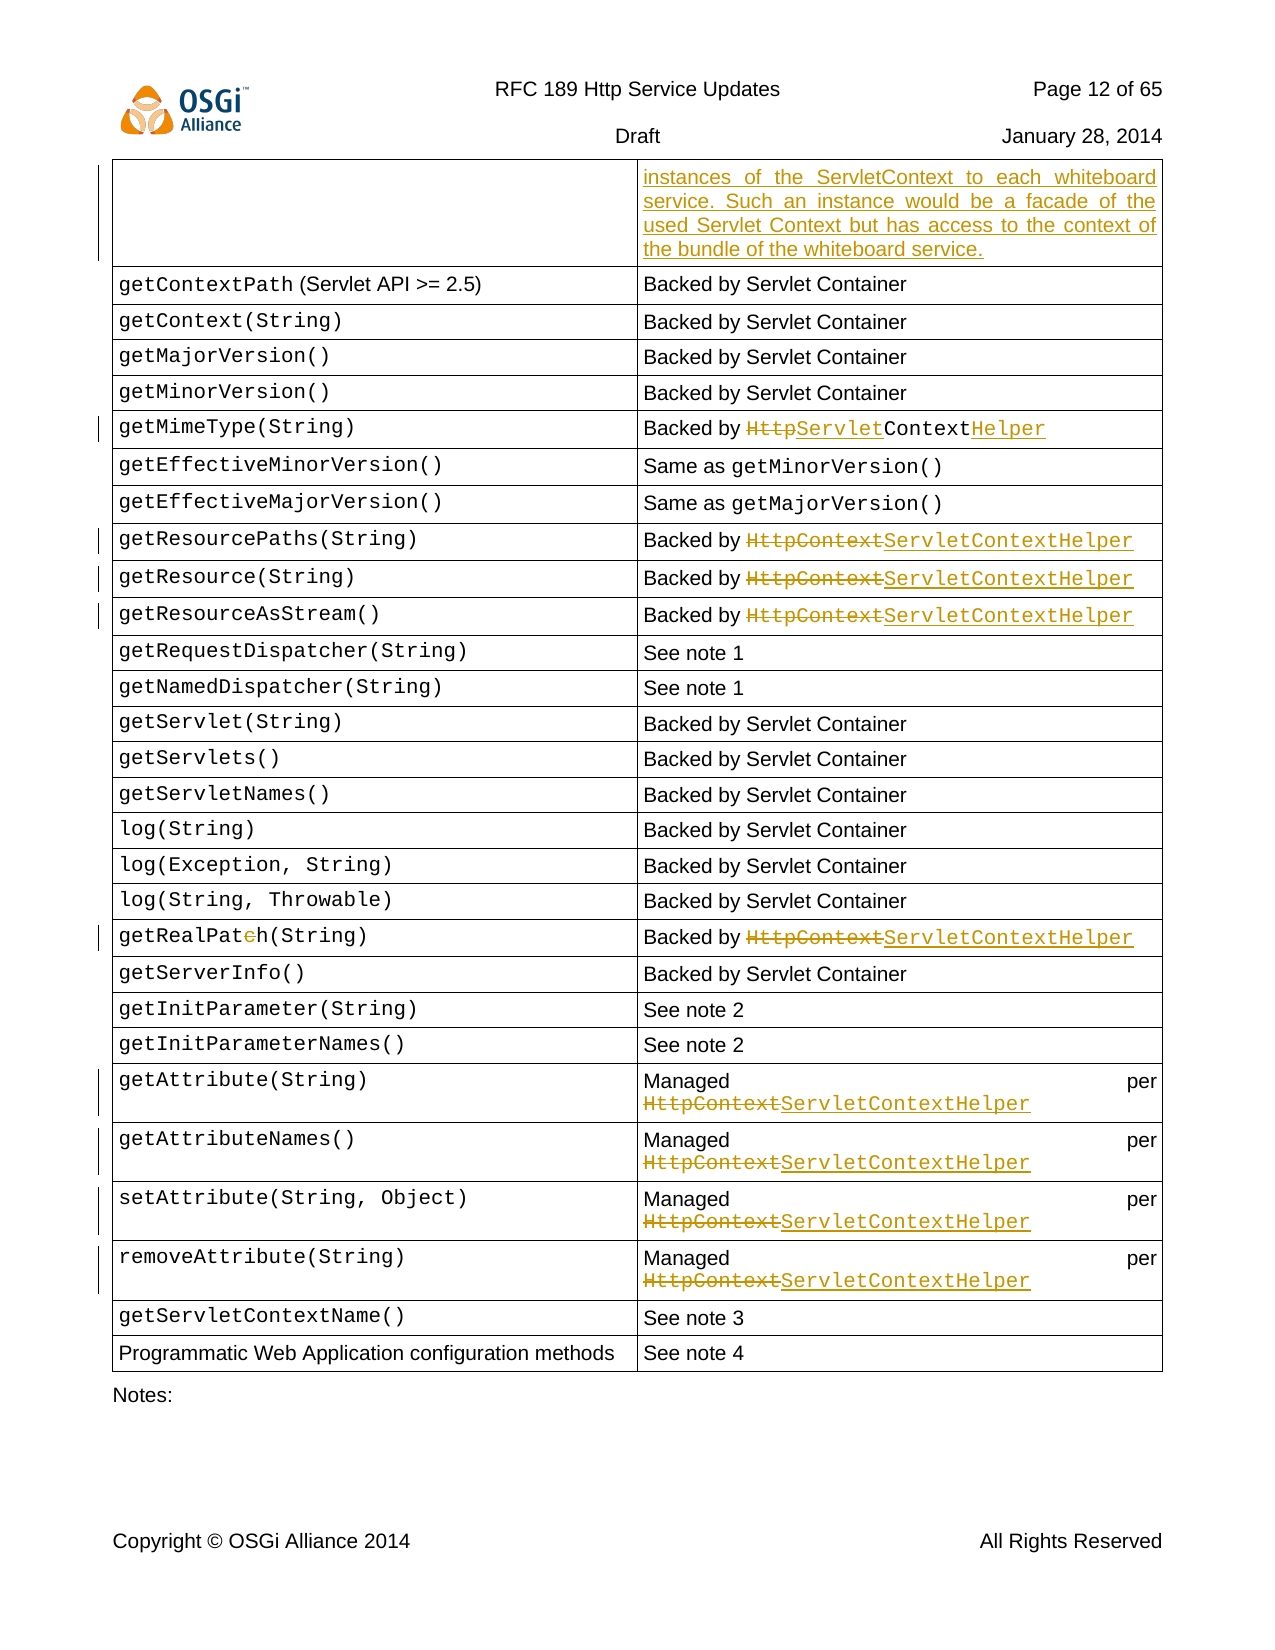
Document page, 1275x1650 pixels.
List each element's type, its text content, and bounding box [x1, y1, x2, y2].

table_cell getAttributeNames() [113, 1123, 637, 1181]
table_cell getNamedDispatcher(String) [113, 671, 637, 706]
table_cell Backed by Servlet Container [638, 267, 1162, 304]
table_cell Managed per ServletContextHelper [638, 1182, 1162, 1240]
table_cell removeAttribute(String) [113, 1241, 637, 1299]
table_cell See note 1. [638, 636, 1162, 670]
table_cell getResourcePaths(String) [113, 524, 637, 560]
table_cell Backed by Servlet Container [638, 849, 1162, 883]
table_cell instances of the ServletContext to each whiteboard service. Such an instance would be a facade of the used Servlet Context but has access to the context of the bundle of the whiteboard service. [638, 160, 1162, 266]
table_cell Backed by Servlet Container [638, 957, 1162, 992]
table_cell See note 2. [638, 1028, 1162, 1063]
picture [113, 78, 257, 142]
table_cell See note 2. [638, 993, 1162, 1027]
table_cell [113, 160, 637, 266]
table_cell Same as getMinorVersion() [638, 449, 1162, 485]
table_cell getEffectiveMajorVersion() [113, 486, 637, 522]
table_cell Backed by Servlet Container [638, 376, 1162, 410]
table_cell Backed by ServletContextHelper [638, 920, 1162, 956]
table_cell Backed by ServletContextHelper [638, 598, 1162, 635]
table_cell Backed by Servlet Container [638, 884, 1162, 919]
table_cell log(String) [113, 813, 637, 848]
table_cell Managed per ServletContextHelper [638, 1064, 1162, 1122]
table_cell Backed by ServletContextHelper [638, 524, 1162, 560]
table_cell Managed per ServletContextHelper [638, 1123, 1162, 1181]
table_cell getServerInfo() [113, 957, 637, 992]
table_cell getContextPath (Servlet API >= 2.5) [113, 267, 637, 304]
table_cell getRealPath(String) [113, 920, 637, 956]
table_cell getServlet(String) [113, 707, 637, 741]
table_cell getRequestDispatcher(String) [113, 636, 637, 670]
table_cell log(String, Throwable) [113, 884, 637, 919]
table_cell See note 3. [638, 1301, 1162, 1335]
table_cell Backed by Servlet Container [638, 742, 1162, 777]
table_cell Backed by Servlet Container [638, 813, 1162, 848]
table_cell getMajorVersion() [113, 340, 637, 375]
table_cell getMimeType(String) [113, 411, 637, 448]
text Notes: [112, 1383, 1162, 1407]
table_cell Programmatic Web Application configuration methods [113, 1336, 637, 1371]
table_cell getServlets() [113, 742, 637, 777]
table_cell Backed by Servlet Container [638, 305, 1162, 339]
table_cell Backed by Servlet Container [638, 778, 1162, 812]
table_cell getResourceAsStream() [113, 598, 637, 635]
table_cell getInitParameterNames() [113, 1028, 637, 1063]
table_cell Backed by Servlet Container [638, 340, 1162, 375]
table_cell Managed per ServletContextHelper [638, 1241, 1162, 1299]
table_cell See note 4. [638, 1336, 1162, 1371]
table_cell See note 1. [638, 671, 1162, 706]
table_cell getInitParameter(String) [113, 993, 637, 1027]
table_cell getAttribute(String) [113, 1064, 637, 1122]
table_cell Backed by ServletContextHelper [638, 561, 1162, 597]
table_cell getContext(String) [113, 305, 637, 339]
table_cell Backed by Servlet Container [638, 707, 1162, 741]
table_cell getEffectiveMinorVersion() [113, 449, 637, 485]
table_cell log(Exception, String) [113, 849, 637, 883]
table_cell getServletContextName() [113, 1301, 637, 1335]
table_cell getServletNames() [113, 778, 637, 812]
table_cell getMinorVersion() [113, 376, 637, 410]
table_cell setAttribute(String, Object) [113, 1182, 637, 1240]
table_cell Backed by ServletContextHelper [638, 411, 1162, 448]
table_cell getResource(String) [113, 561, 637, 597]
table_cell Same as getMajorVersion() [638, 486, 1162, 522]
